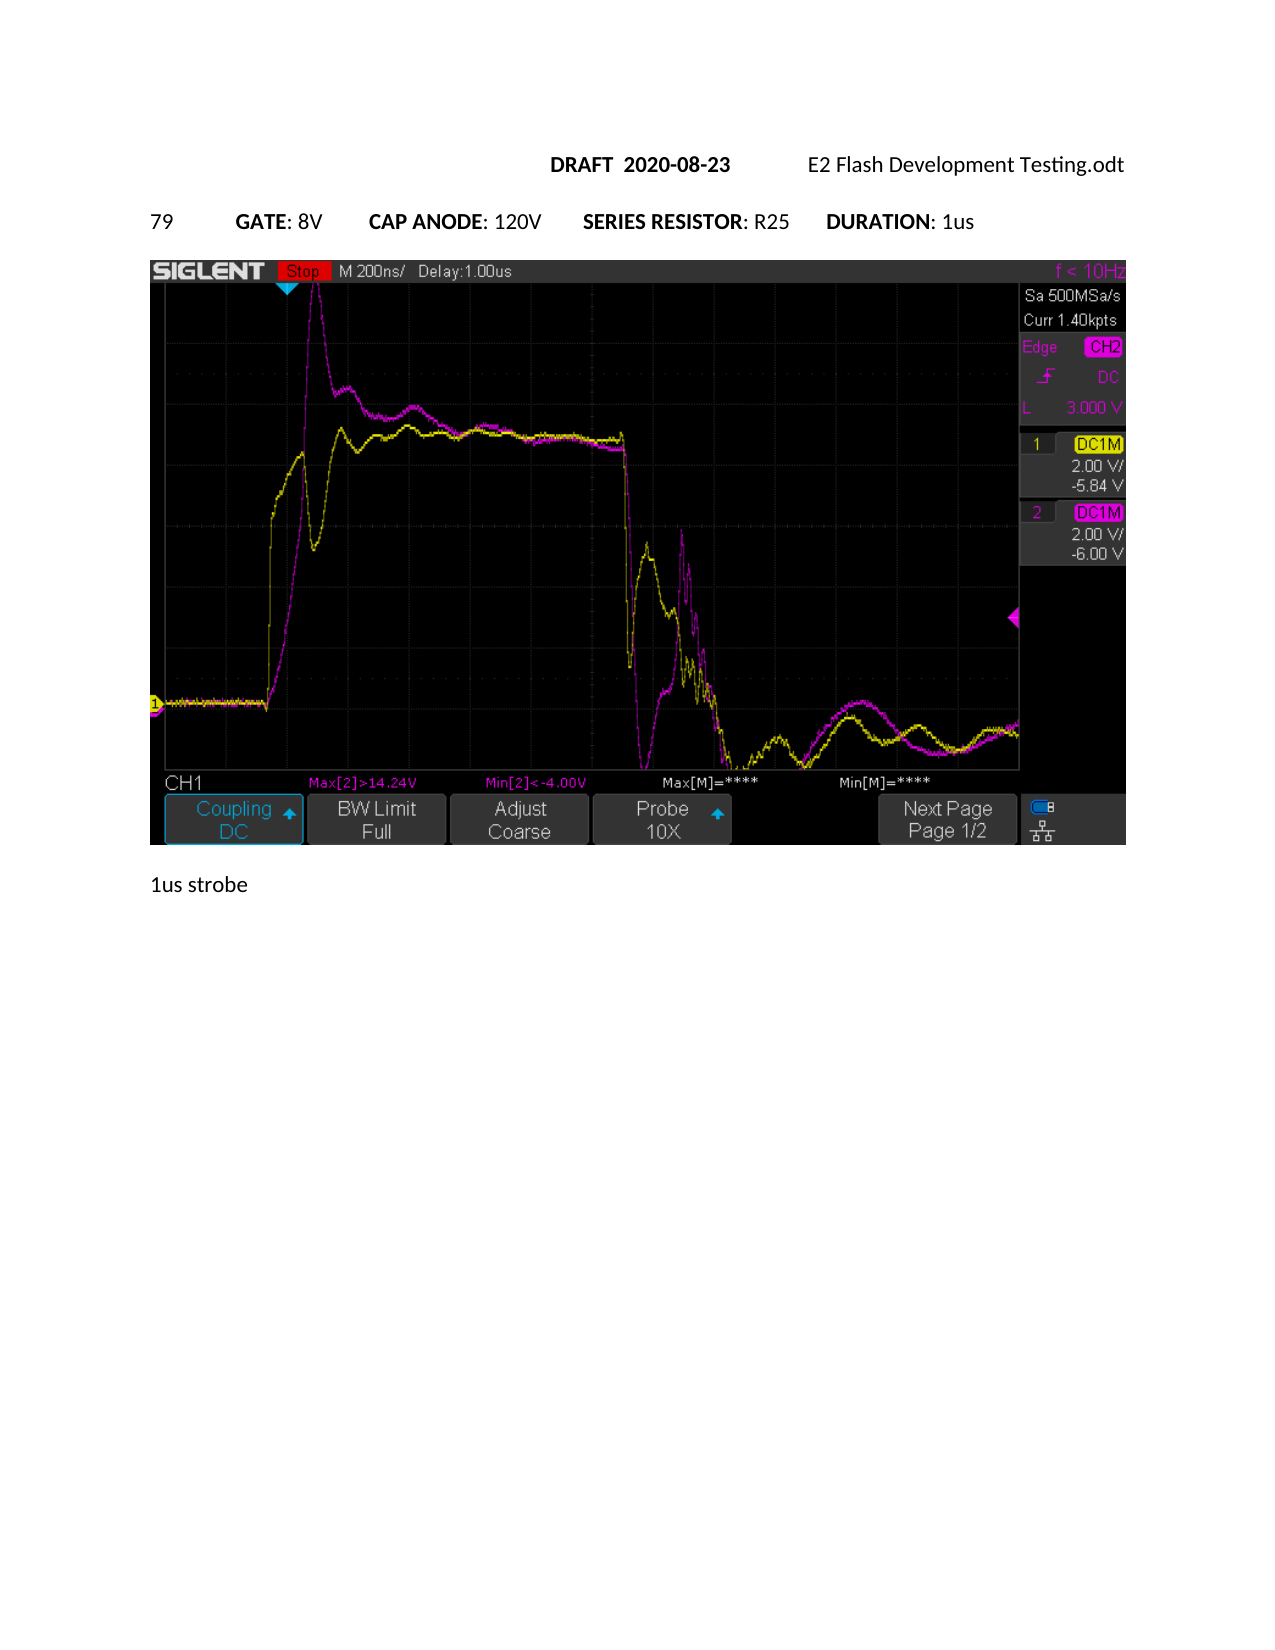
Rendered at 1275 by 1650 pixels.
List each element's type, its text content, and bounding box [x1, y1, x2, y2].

picture [150, 260, 1126, 845]
text 79 GATE: 8V CAP ANODE: 120V SERIES RESISTOR: R25 DURATION: 1us [150, 207, 1125, 236]
picture [166, 796, 302, 843]
text 1us strobe [150, 870, 1125, 898]
